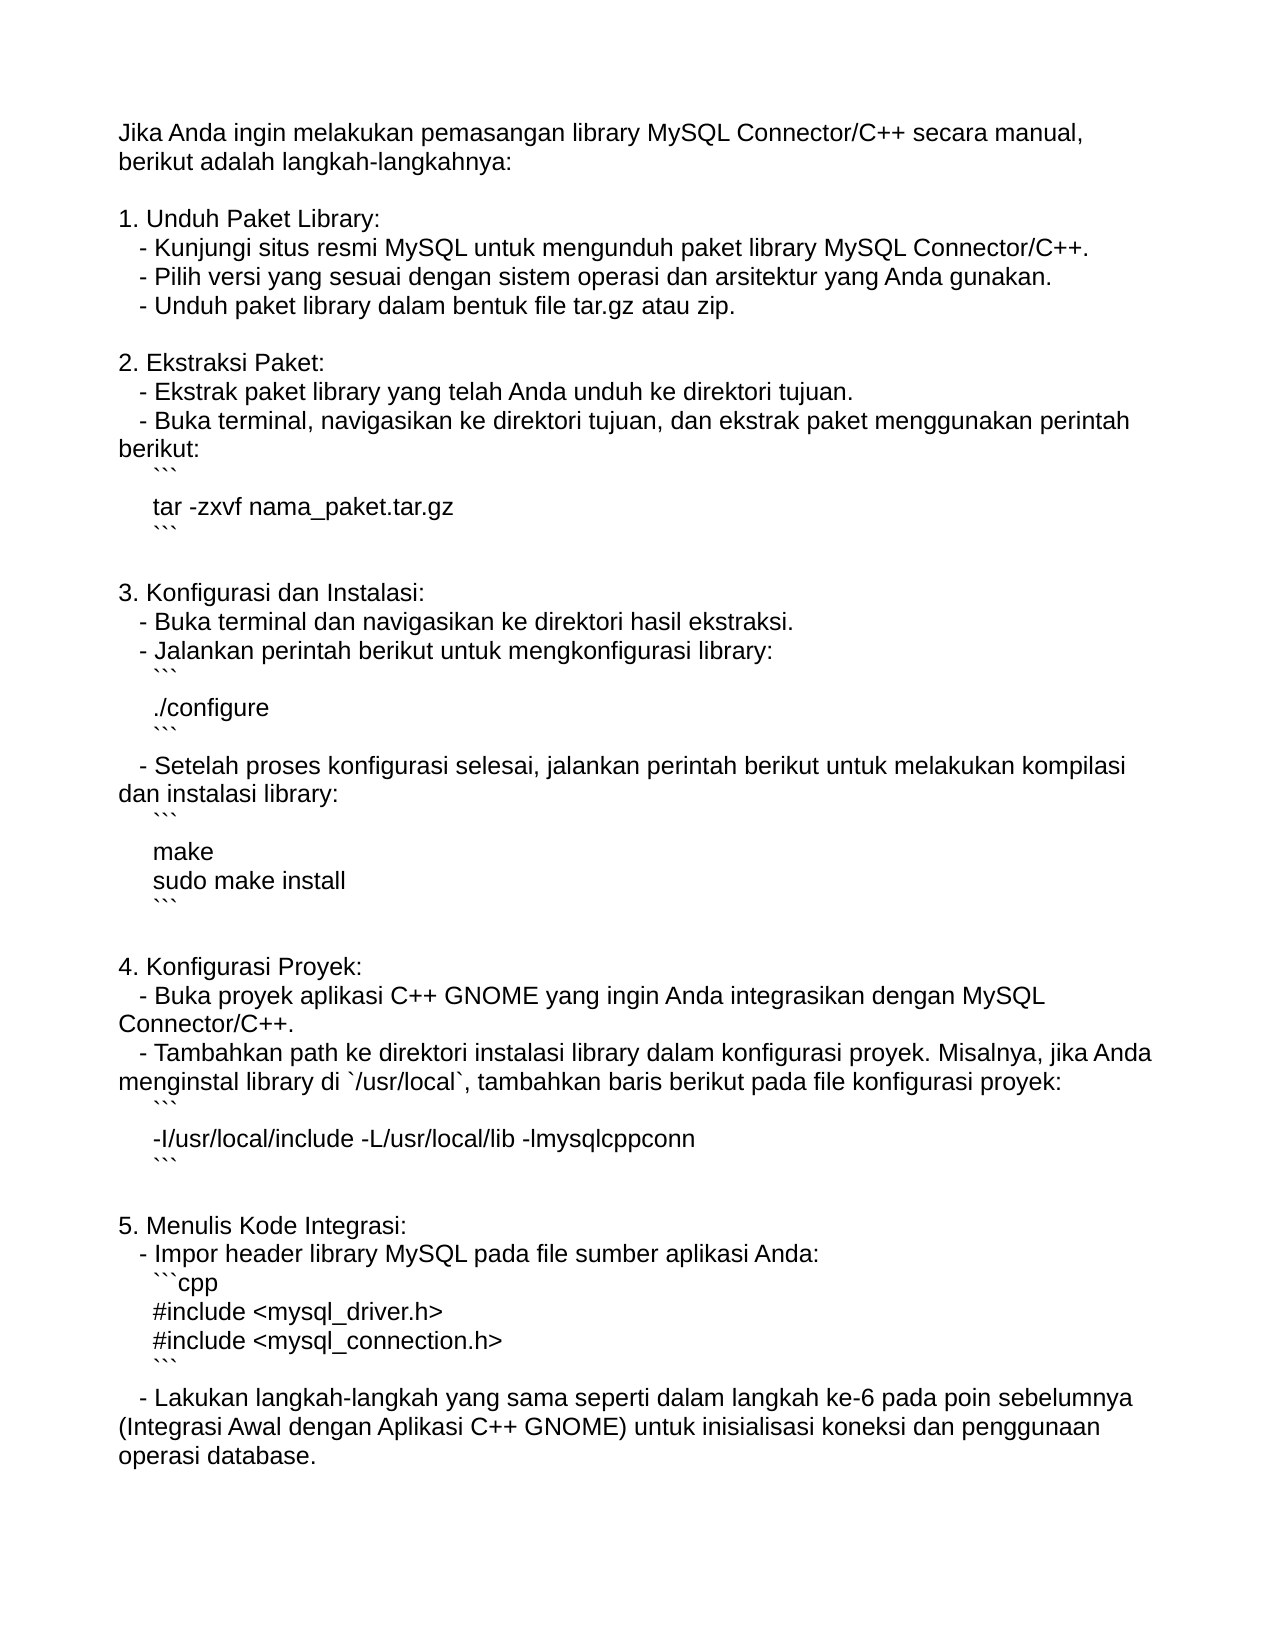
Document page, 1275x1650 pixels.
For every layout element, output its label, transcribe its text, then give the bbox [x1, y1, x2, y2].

text ``` [118, 463, 1157, 492]
text - Buka proyek aplikasi C++ GNOME yang ingin Anda integrasikan dengan MySQL Connector/C++. [118, 981, 1157, 1038]
text - Jalankan perintah berikut untuk mengkonfigurasi library: [118, 636, 1157, 664]
text - Unduh paket library dalam bentuk file tar.gz atau zip. [118, 291, 1157, 319]
text - Lakukan langkah-langkah yang sama seperti dalam langkah ke-6 pada poin sebelumnya (Integrasi Awal dengan Aplikasi C++ GNOME) untuk inisialisasi koneksi dan penggunaan operasi database. [118, 1383, 1157, 1469]
text ``` [118, 808, 1157, 837]
text ```cpp [118, 1268, 1157, 1297]
text - Kunjungi situs resmi MySQL untuk mengunduh paket library MySQL Connector/C++. [118, 233, 1157, 262]
text make [118, 837, 1157, 866]
text 1. Unduh Paket Library: [118, 204, 1157, 233]
text ``` [118, 1153, 1157, 1182]
text 3. Konfigurasi dan Instalasi: [118, 578, 1157, 607]
text - Setelah proses konfigurasi selesai, jalankan perintah berikut untuk melakukan kompilasi dan instalasi library: [118, 751, 1157, 808]
text Jika Anda ingin melakukan pemasangan library MySQL Connector/C++ secara manual, berikut adalah langkah-langkahnya: [118, 118, 1157, 176]
text - Ekstrak paket library yang telah Anda unduh ke direktori tujuan. [118, 377, 1157, 406]
text - Buka terminal, navigasikan ke direktori tujuan, dan ekstrak paket menggunakan perintah berikut: [118, 406, 1157, 463]
text ``` [118, 664, 1157, 693]
text -I/usr/local/include -L/usr/local/lib -lmysqlcppconn [118, 1124, 1157, 1153]
text 4. Konfigurasi Proyek: [118, 952, 1157, 981]
text tar -zxvf nama_paket.tar.gz [118, 492, 1157, 521]
text ``` [118, 1354, 1157, 1383]
text ``` [118, 894, 1157, 923]
text ``` [118, 1096, 1157, 1124]
text - Tambahkan path ke direktori instalasi library dalam konfigurasi proyek. Misalnya, jika Anda menginstal library di `/usr/local`, tambahkan baris berikut pada file konfigurasi proyek: [118, 1038, 1157, 1096]
text ./configure [118, 693, 1157, 722]
text - Buka terminal dan navigasikan ke direktori hasil ekstraksi. [118, 607, 1157, 636]
text #include <mysql_connection.h> [118, 1326, 1157, 1354]
text 2. Ekstraksi Paket: [118, 348, 1157, 377]
text 5. Menulis Kode Integrasi: [118, 1211, 1157, 1239]
text - Impor header library MySQL pada file sumber aplikasi Anda: [118, 1239, 1157, 1268]
text - Pilih versi yang sesuai dengan sistem operasi dan arsitektur yang Anda gunakan. [118, 262, 1157, 291]
text ``` [118, 521, 1157, 549]
text ``` [118, 722, 1157, 751]
text sudo make install [118, 866, 1157, 894]
text #include <mysql_driver.h> [118, 1297, 1157, 1326]
